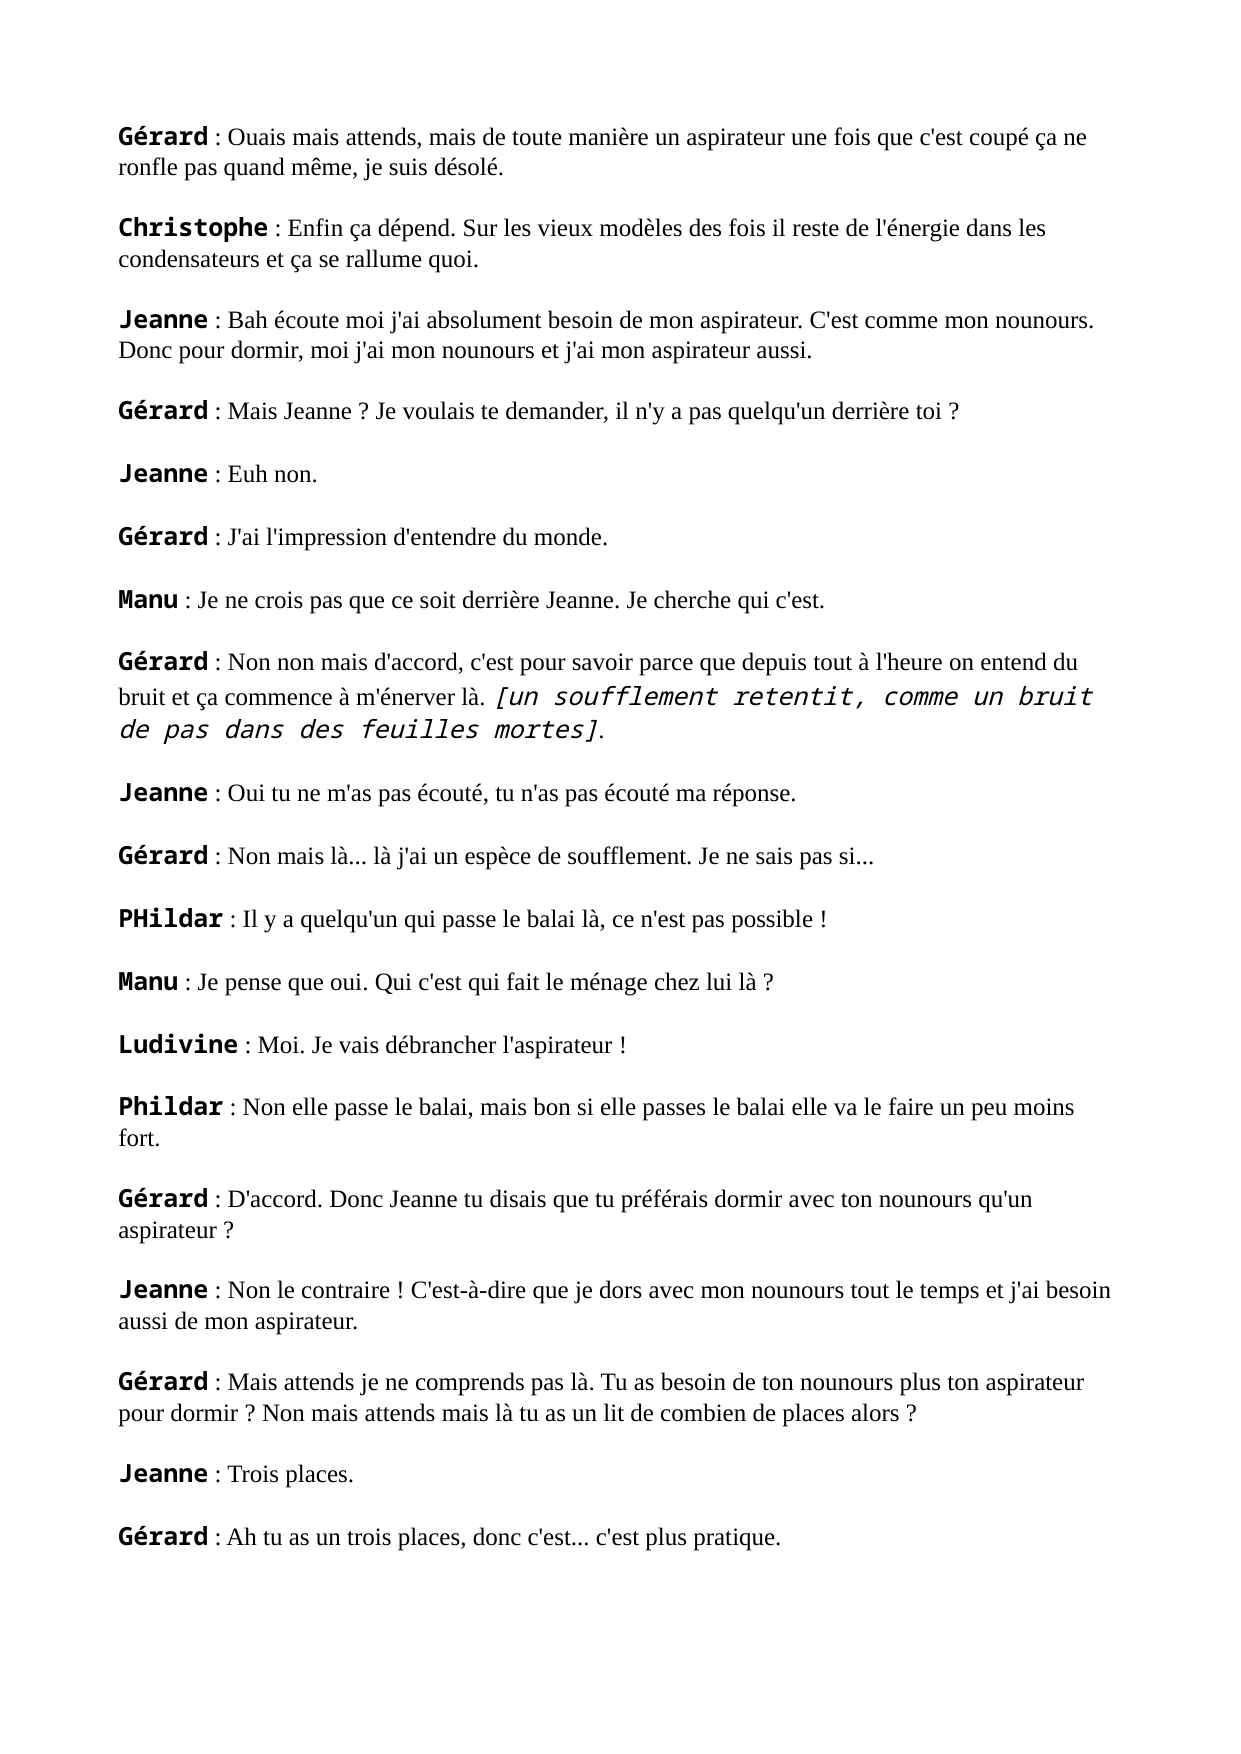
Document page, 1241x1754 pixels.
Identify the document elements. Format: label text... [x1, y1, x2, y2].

text Jeanne : Non le contraire ! C'est-à-dire que je dors avec mon nounours tout le temps et j'ai besoin aussi de mon aspirateur. [118, 1272, 1122, 1335]
text Ludivine : Moi. Je vais débrancher l'aspirateur ! [118, 1026, 1122, 1060]
text Gérard : Ouais mais attends, mais de toute manière un aspirateur une fois que c'est coupé ça ne ronfle pas quand même, je suis désolé. [118, 118, 1122, 181]
text Phildar : Non elle passe le balai, mais bon si elle passes le balai elle va le faire un peu moins fort. [118, 1089, 1122, 1152]
text Jeanne : Oui tu ne m'as pas écouté, tu n'as pas écouté ma réponse. [118, 775, 1122, 809]
text PHildar : Il y a quelqu'un qui passe le balai là, ce n'est pas possible ! [118, 901, 1122, 935]
text Gérard : Non mais là... là j'ai un espèce de soufflement. Je ne sais pas si... [118, 838, 1122, 872]
text Gérard : Mais attends je ne comprends pas là. Tu as besoin de ton nounours plus ton aspirateur pour dormir ? Non mais attends mais là tu as un lit de combien de places alors ? [118, 1364, 1122, 1427]
text Gérard : J'ai l'impression d'entendre du monde. [118, 518, 1122, 552]
text Gérard : D'accord. Donc Jeanne tu disais que tu préférais dormir avec ton nounours qu'un aspirateur ? [118, 1181, 1122, 1243]
text Gérard : Mais Jeanne ? Je voulais te demander, il n'y a pas quelqu'un derrière toi ? [118, 393, 1122, 427]
text Gérard : Non non mais d'accord, c'est pour savoir parce que depuis tout à l'heure on entend du bruit et ça commence à m'énerver là. [un soufflement retentit, comme un bruit de pas dans des feuilles mortes]. [118, 644, 1122, 746]
text Manu : Je pense que oui. Qui c'est qui fait le ménage chez lui là ? [118, 963, 1122, 997]
text Jeanne : Euh non. [118, 456, 1122, 490]
text Christophe : Enfin ça dépend. Sur les vieux modèles des fois il reste de l'énergie dans les condensateurs et ça se rallume quoi. [118, 210, 1122, 272]
text Manu : Je ne crois pas que ce soit derrière Jeanne. Je cherche qui c'est. [118, 581, 1122, 615]
text Jeanne : Trois places. [118, 1455, 1122, 1489]
text Jeanne : Bah écoute moi j'ai absolument besoin de mon aspirateur. C'est comme mon nounours. Donc pour dormir, moi j'ai mon nounours et j'ai mon aspirateur aussi. [118, 301, 1122, 364]
text Gérard : Ah tu as un trois places, donc c'est... c'est plus pratique. [118, 1518, 1122, 1552]
